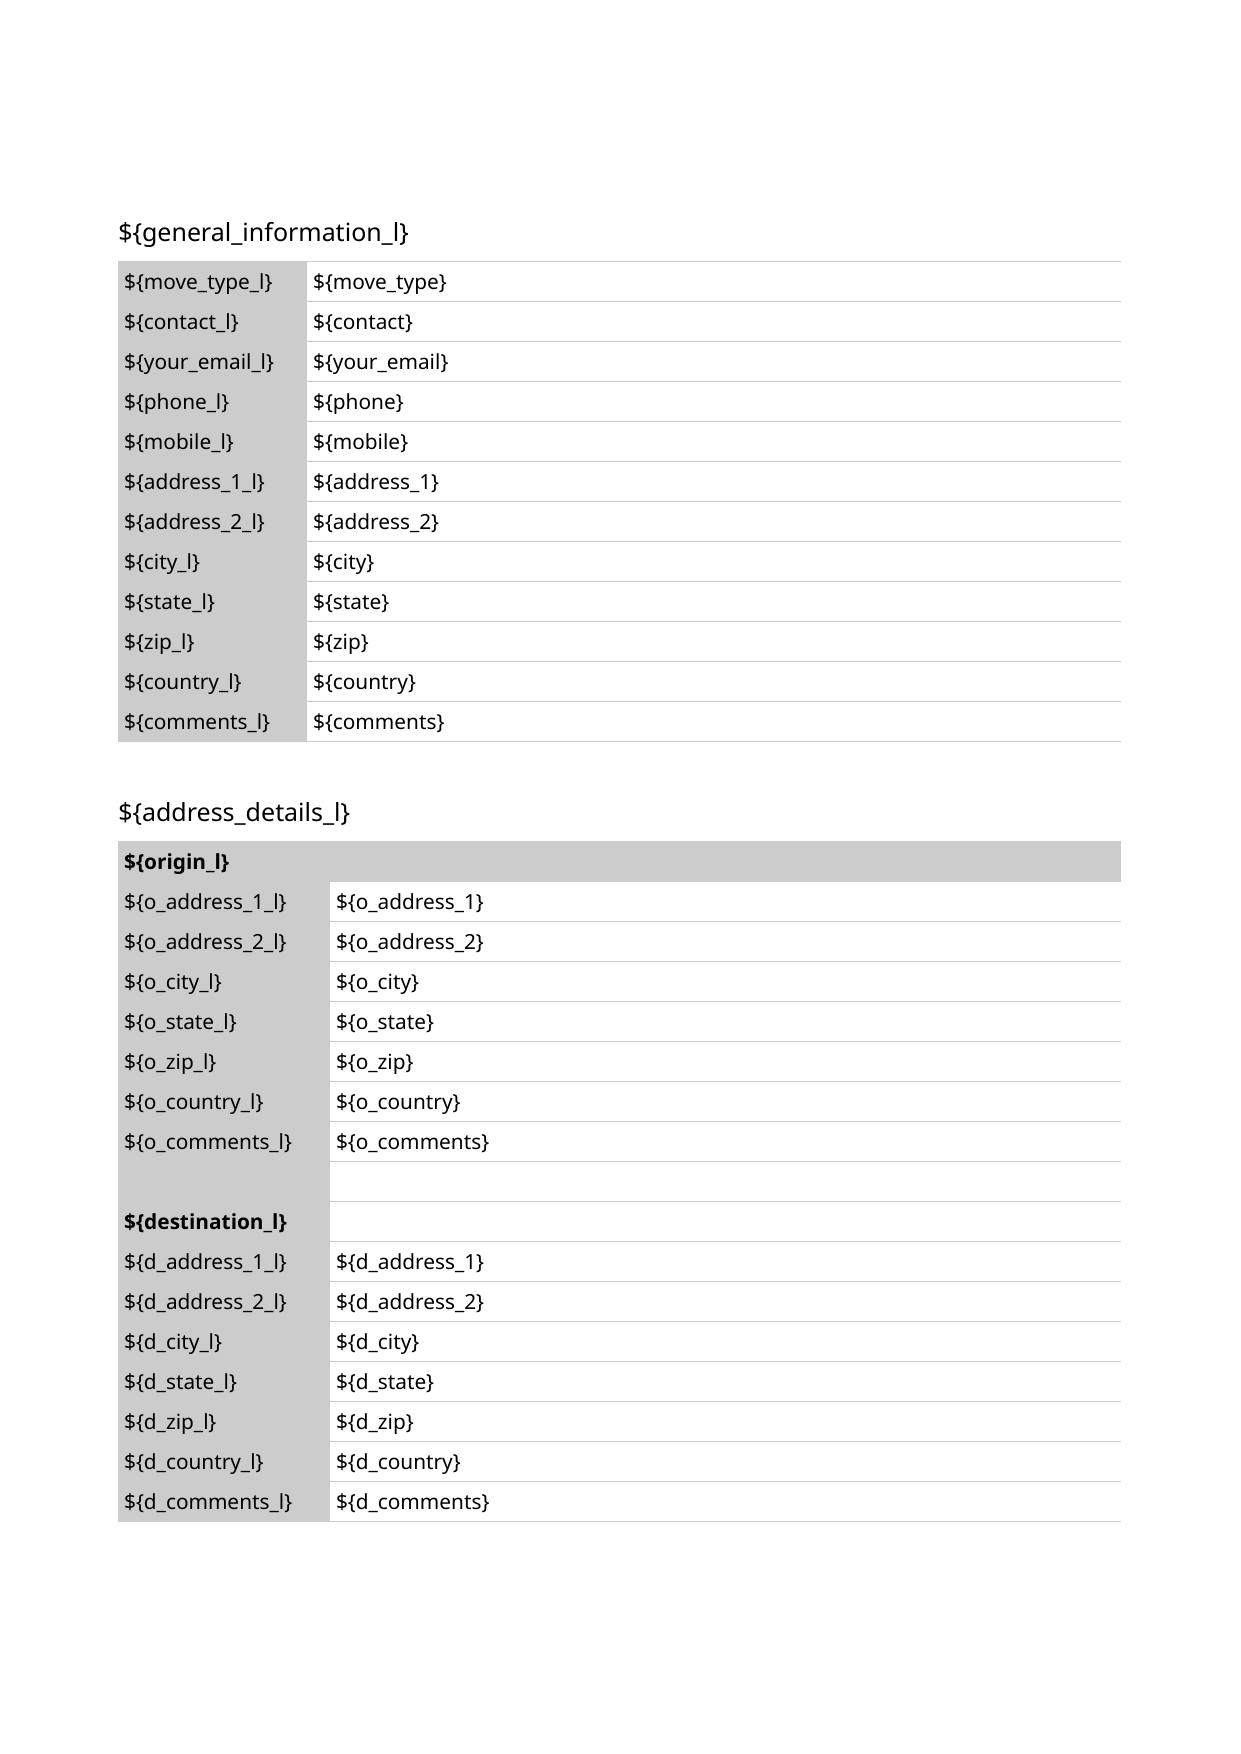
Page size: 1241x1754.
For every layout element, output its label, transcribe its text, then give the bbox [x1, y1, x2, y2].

table_cell [330, 1162, 1121, 1201]
table_cell ${address_1_l} [118, 462, 307, 501]
subtitle ${address_details_l} [118, 795, 1122, 829]
table_cell ${city_l} [118, 542, 307, 581]
table_cell ${your_email} [307, 342, 1121, 381]
table_cell ${comments} [307, 702, 1121, 741]
table_cell ${address_2} [307, 502, 1121, 541]
table_cell ${zip} [307, 622, 1121, 661]
table_cell ${o_country} [330, 1082, 1121, 1121]
table_cell ${d_state} [330, 1362, 1121, 1401]
table_cell ${comments_l} [118, 702, 307, 741]
table_cell ${address_1} [307, 462, 1121, 501]
table_cell ${o_state_l} [118, 1002, 330, 1041]
table_header ${origin_l} [118, 842, 1121, 881]
table_cell ${o_comments} [330, 1122, 1121, 1161]
table_cell ${state_l} [118, 582, 307, 621]
table_cell ${d_country_l} [118, 1442, 330, 1481]
table_cell ${destination_l} [118, 1202, 330, 1241]
table_cell ${d_comments} [330, 1482, 1121, 1521]
table_cell ${phone} [307, 382, 1121, 421]
table_header ${move_type_l} [118, 262, 307, 301]
table_cell ${contact} [307, 302, 1121, 341]
table_cell ${city} [307, 542, 1121, 581]
table_cell ${your_email_l} [118, 342, 307, 381]
table_cell ${o_address_1} [330, 882, 1121, 921]
table_cell ${d_address_1} [330, 1242, 1121, 1281]
table_cell ${d_state_l} [118, 1362, 330, 1401]
table_cell ${o_zip} [330, 1042, 1121, 1081]
table_cell ${o_address_2} [330, 922, 1121, 961]
table_cell ${d_zip} [330, 1402, 1121, 1441]
table_cell ${d_address_2_l} [118, 1282, 330, 1321]
table_cell ${o_zip_l} [118, 1042, 330, 1081]
table_cell ${d_comments_l} [118, 1482, 330, 1521]
table_cell ${d_city} [330, 1322, 1121, 1361]
table_cell ${o_state} [330, 1002, 1121, 1041]
table_cell ${o_city} [330, 962, 1121, 1001]
table_cell ${d_zip_l} [118, 1402, 330, 1441]
table_cell ${contact_l} [118, 302, 307, 341]
table_cell ${country} [307, 662, 1121, 701]
table_cell ${mobile_l} [118, 422, 307, 461]
table_header ${move_type} [307, 262, 1121, 301]
table_cell ${address_2_l} [118, 502, 307, 541]
table_cell ${d_country} [330, 1442, 1121, 1481]
table_cell ${o_city_l} [118, 962, 330, 1001]
table_cell ${o_address_1_l} [118, 882, 330, 921]
table_cell ${o_address_2_l} [118, 922, 330, 961]
table_cell ${o_comments_l} [118, 1122, 330, 1161]
table_cell ${d_city_l} [118, 1322, 330, 1361]
table_cell ${d_address_1_l} [118, 1242, 330, 1281]
subtitle ${general_information_l} [118, 215, 1122, 249]
table_cell ${phone_l} [118, 382, 307, 421]
table_cell ${d_address_2} [330, 1282, 1121, 1321]
table_cell ${state} [307, 582, 1121, 621]
table_cell ${zip_l} [118, 622, 307, 661]
table_cell ${o_country_l} [118, 1082, 330, 1121]
table_cell ${country_l} [118, 662, 307, 701]
table_cell [118, 1162, 330, 1201]
table_cell [330, 1202, 1121, 1241]
table_cell ${mobile} [307, 422, 1121, 461]
